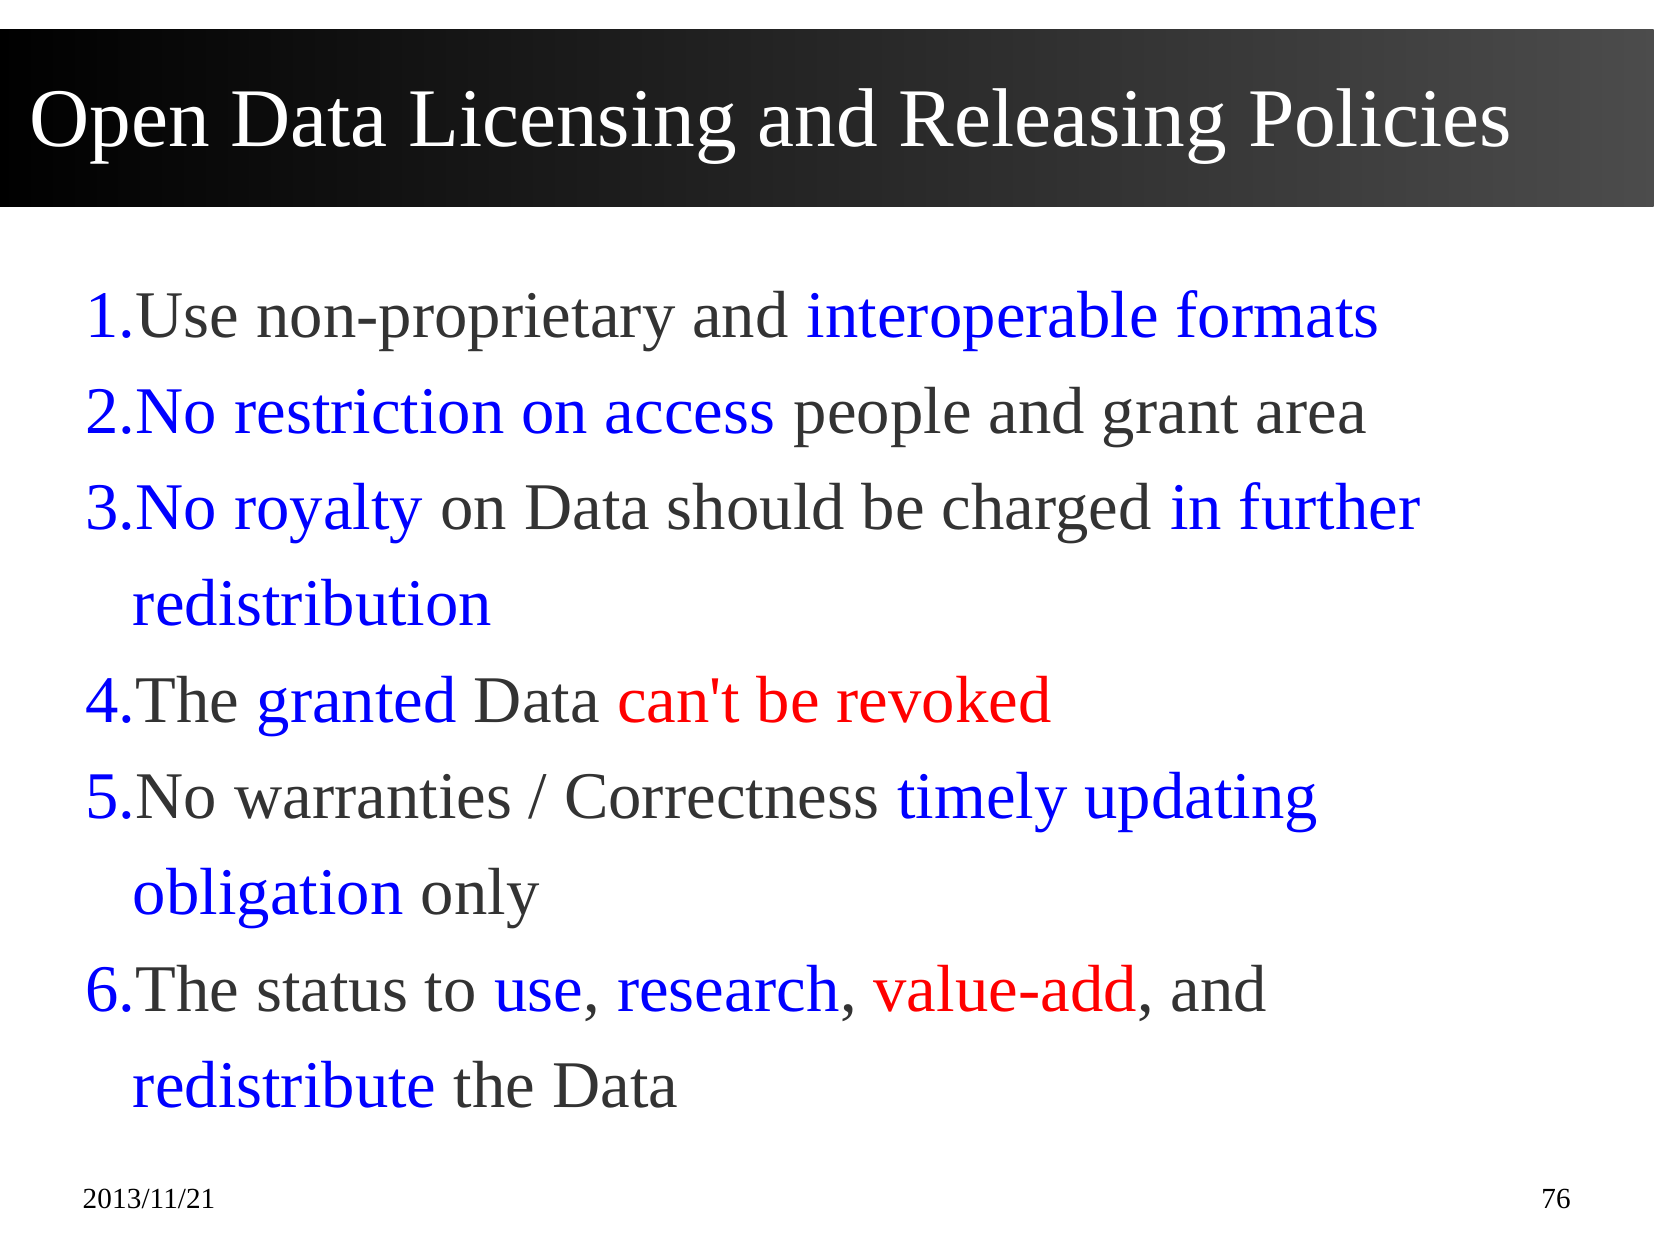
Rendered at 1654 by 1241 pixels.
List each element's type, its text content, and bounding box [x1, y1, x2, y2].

text_box Open Data Licensing and Releasing Policies [0, 29, 1654, 207]
text_box Use non-proprietary and interoperable formats No restriction on access people and grant area No royalty on Data should be charged in further redistribution The granted Data can't be revoked No warranties / Correctness timely updating obligation only The status to use, research, value-add, and redistribute the Data [70, 248, 1595, 1123]
